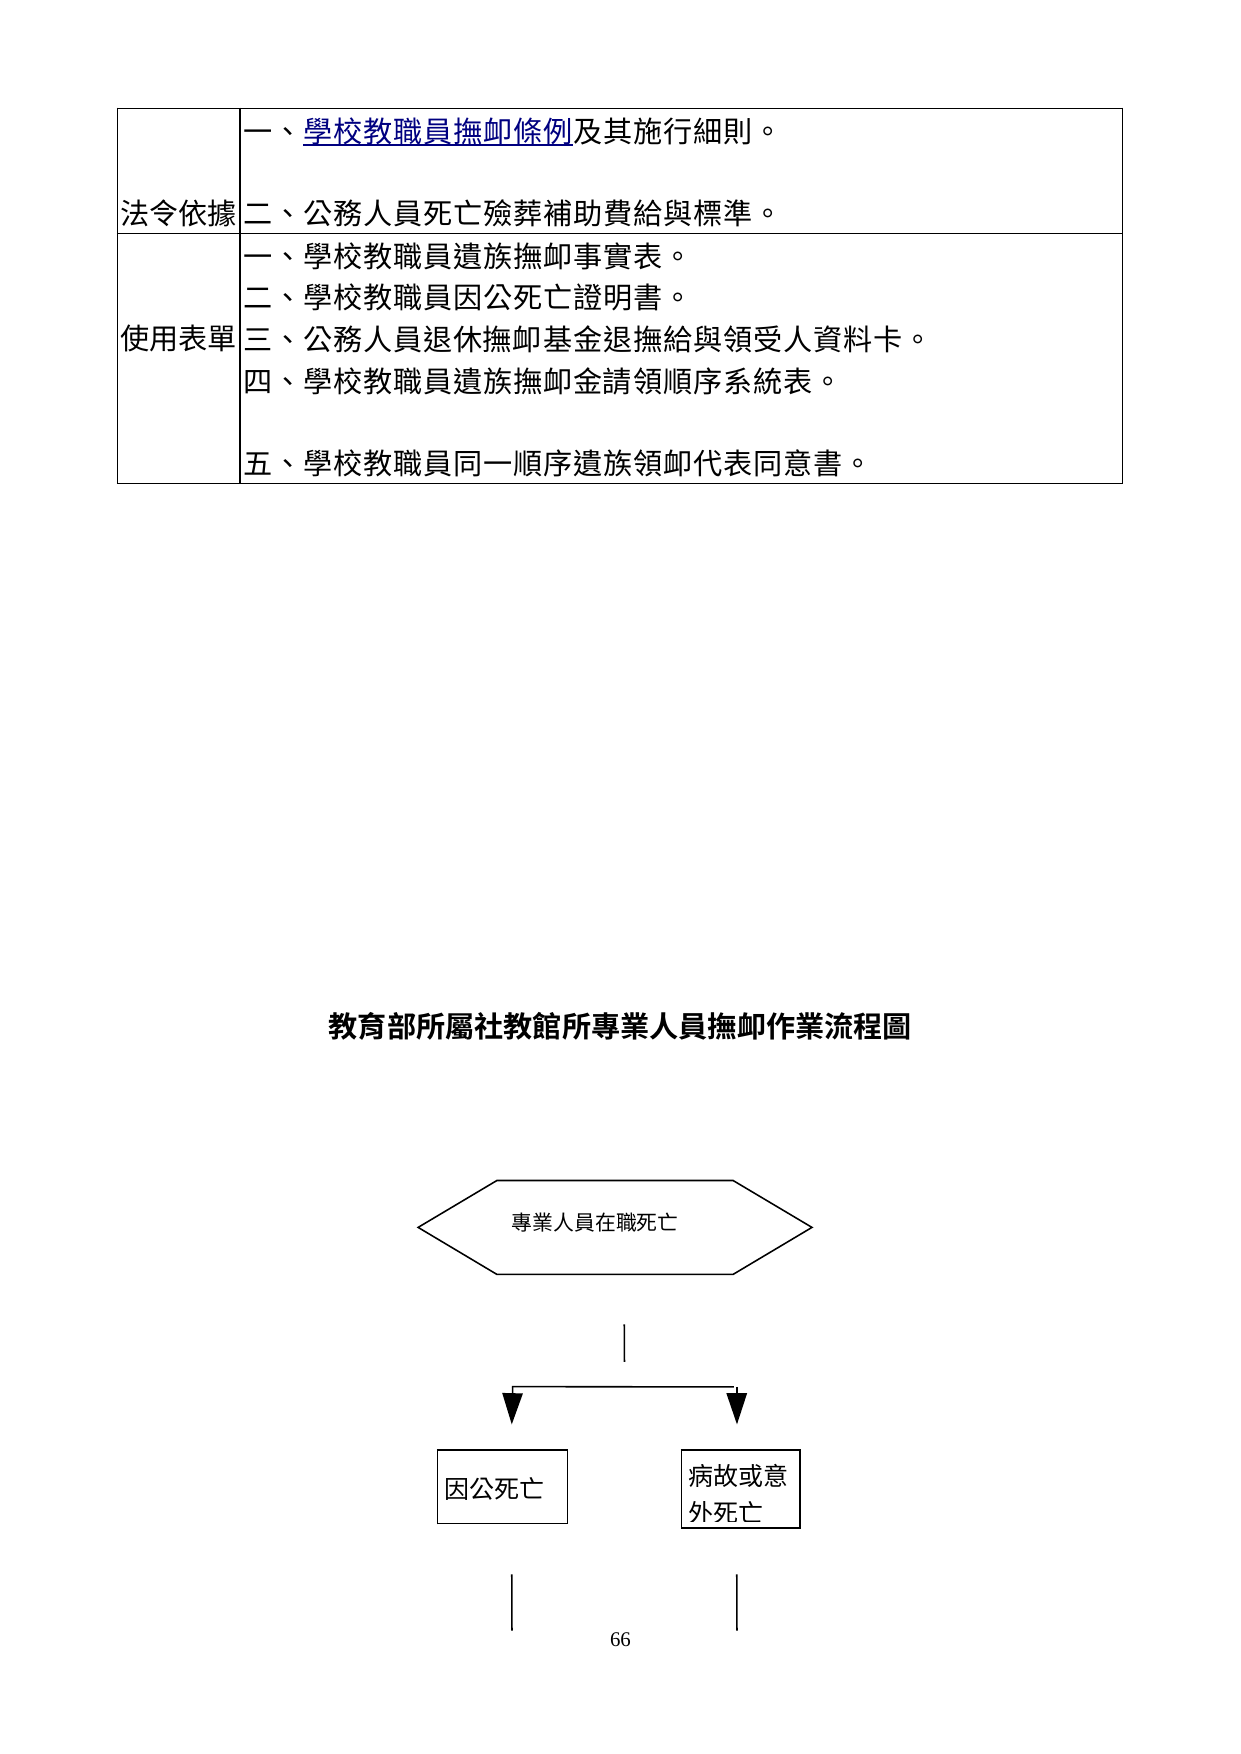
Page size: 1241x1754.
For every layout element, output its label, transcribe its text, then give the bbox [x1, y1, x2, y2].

table_cell 法令依據 [118, 109, 239, 233]
text 教育部所屬社教館所專業人員撫卹作業流程圖 [118, 983, 1122, 1045]
table_cell 一、學校教職員撫卹條例及其施行細則。 二、公務人員死亡殮葬補助費給與標準。 [241, 109, 1122, 233]
text 病故或意外死亡 [688, 1457, 793, 1521]
table_cell 一、學校教職員遺族撫卹事實表。 二、學校教職員因公死亡證明書。 三、公務人員退休撫卹基金退撫給與領受人資料卡。 四、學校教職員遺族撫卹金請領順序系統表。 五、學校教職員同一順序遺族領卹代表同意書。 [241, 234, 1122, 483]
table_cell 使用表單 [118, 234, 239, 483]
text 因公死亡 [444, 1469, 561, 1506]
